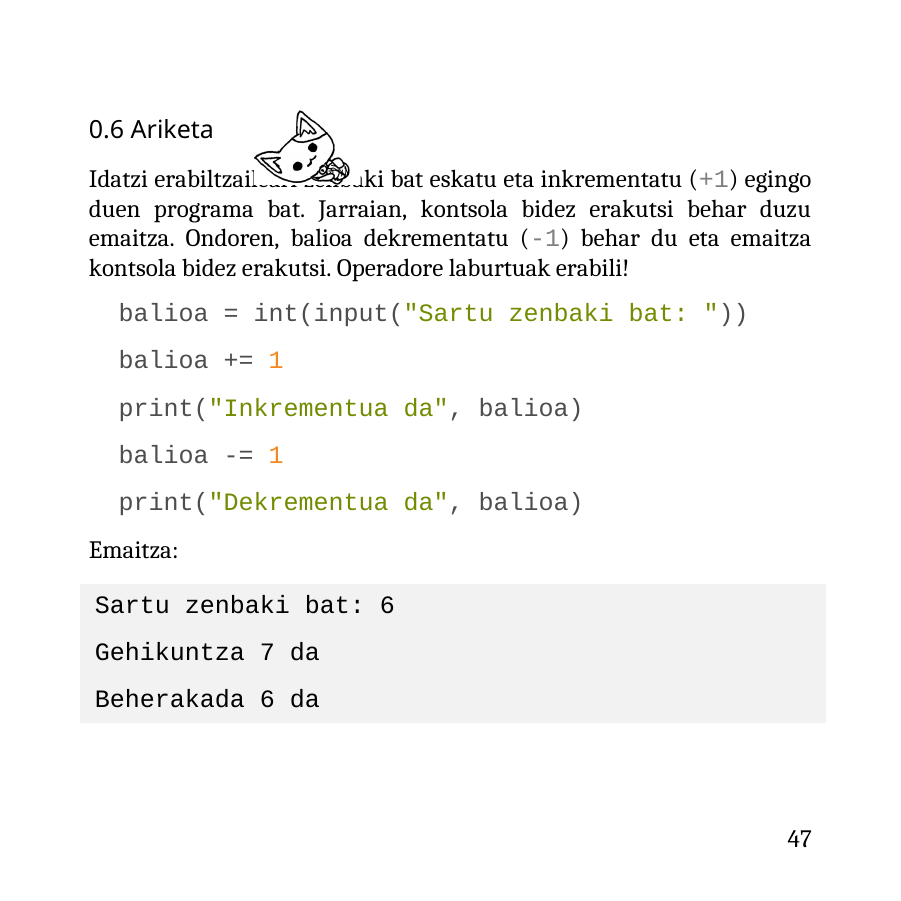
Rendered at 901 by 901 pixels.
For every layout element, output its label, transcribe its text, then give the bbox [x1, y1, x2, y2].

text Idatzi erabiltzaileari zenbaki bat eskatu eta inkrementatu (+1) egingo duen programa bat. Jarraian, kontsola bidez erakutsi behar duzu emaitza. Ondoren, balioa dekrementatu (-1) behar du eta emaitza kontsola bidez erakutsi. Operadore laburtuak erabili! [89, 165, 811, 282]
text balioa += 1 [118, 348, 811, 376]
text 0.6 Ariketa [89, 112, 253, 146]
text Gehikuntza 7 da [86, 631, 820, 668]
text Beherakada 6 da [86, 678, 820, 717]
text [361, 112, 811, 146]
text balioa -= 1 [118, 442, 811, 471]
text balioa = int(input("Sartu zenbaki bat: ")) [118, 301, 811, 329]
text Emaitza: [89, 536, 811, 565]
text Sartu zenbaki bat: 6 [86, 590, 820, 621]
picture [253, 110, 361, 185]
text print("Dekrementua da", balioa) [118, 489, 811, 518]
text print("Inkrementua da", balioa) [118, 395, 811, 423]
